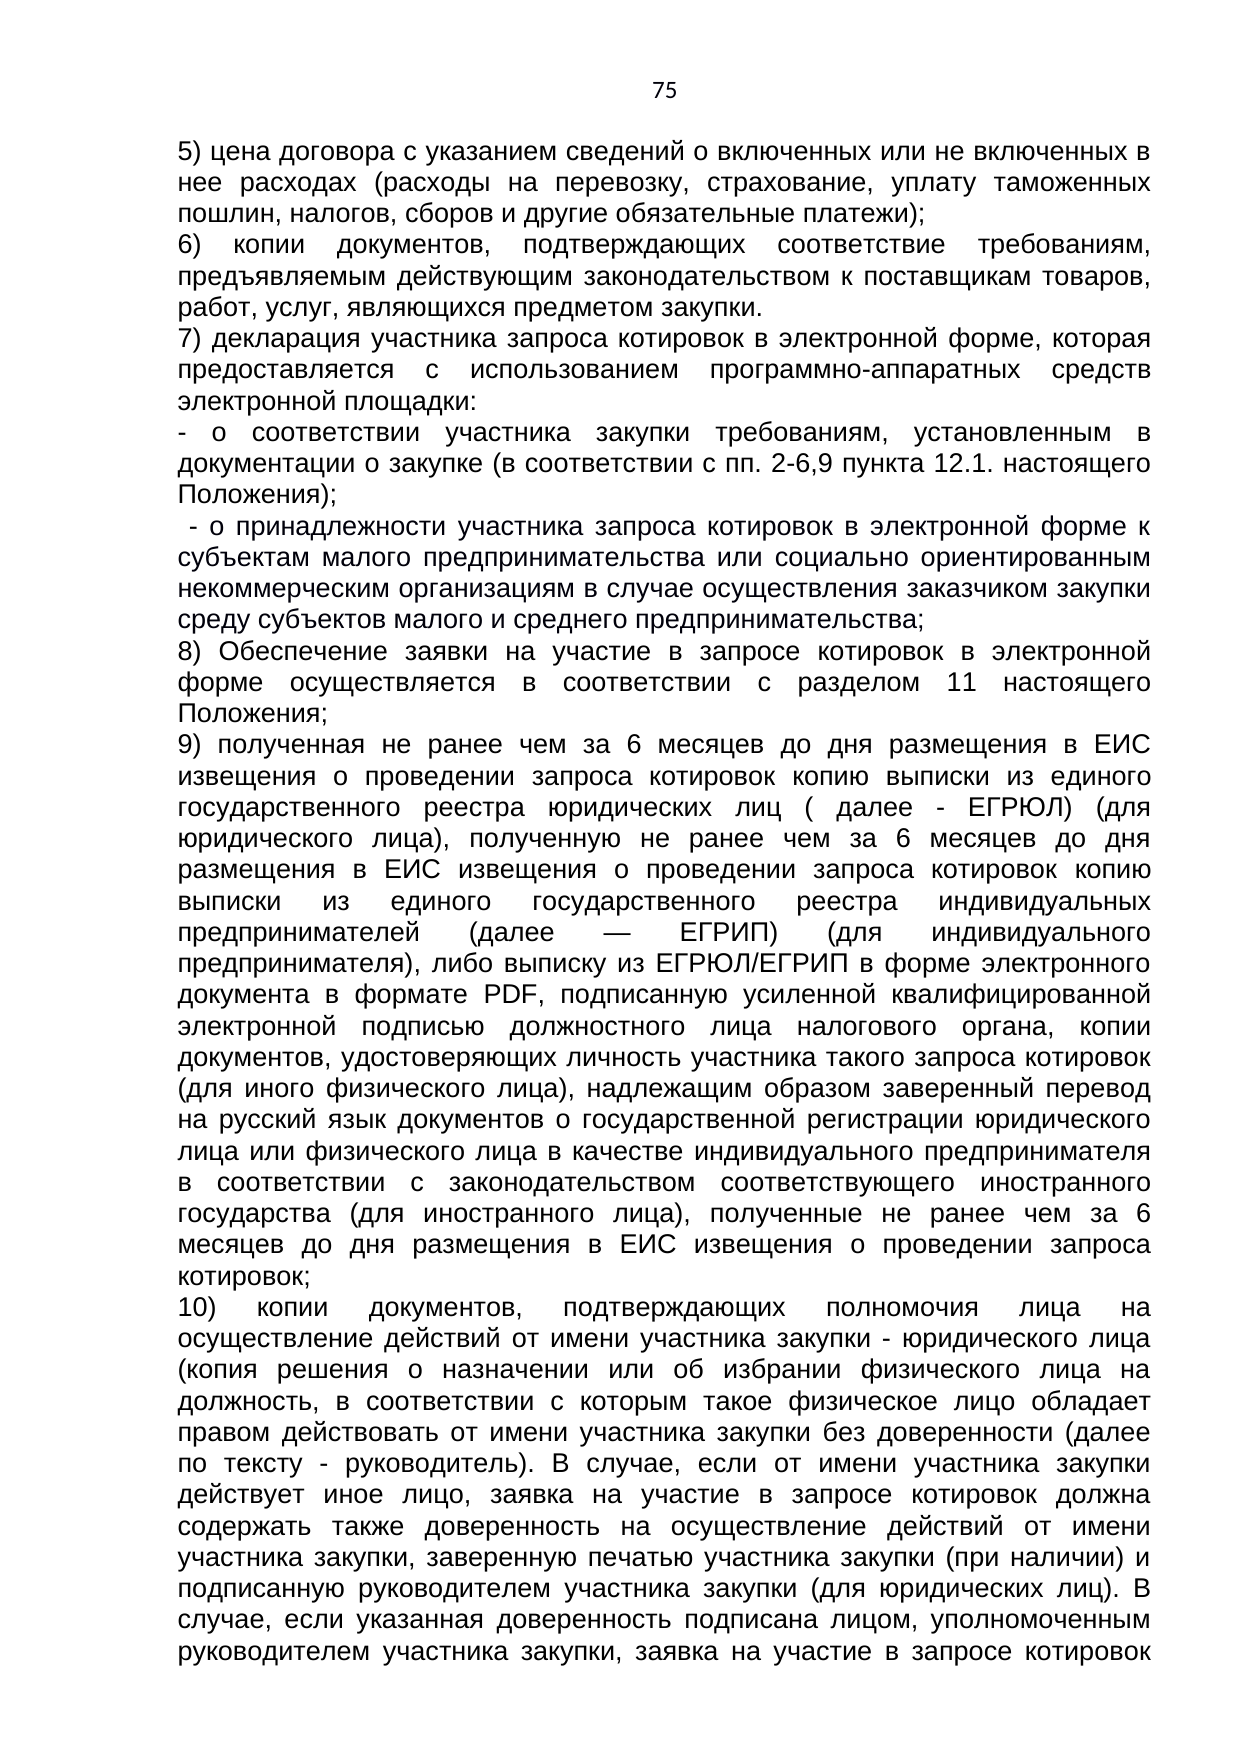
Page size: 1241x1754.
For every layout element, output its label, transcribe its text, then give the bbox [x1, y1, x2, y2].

text 8) Обеспечение заявки на участие в запросе котировок в электронной форме осуществляется в соответствии с разделом 11 настоящего Положения; [177, 635, 1152, 728]
text 7) декларация участника запроса котировок в электронной форме, которая предоставляется с использованием программно-аппаратных средств электронной площадки: [177, 322, 1152, 416]
text - о принадлежности участника запроса котировок в электронной форме к субъектам малого предпринимательства или социально ориентированным некоммерческим организациям в случае осуществления заказчиком закупки среду субъектов малого и среднего предпринимательства; [177, 510, 1152, 635]
text - о соответствии участника закупки требованиям, установленным в документации о закупке (в соответствии с пп. 2-6,9 пункта 12.1. настоящего Положения); [177, 416, 1152, 510]
text 6) копии документов, подтверждающих соответствие требованиям, предъявляемым действующим законодательством к поставщикам товаров, работ, услуг, являющихся предметом закупки. [177, 228, 1152, 322]
text 10) копии документов, подтверждающих полномочия лица на осуществление действий от имени участника закупки - юридического лица (копия решения о назначении или об избрании физического лица на должность, в соответствии с которым такое физическое лицо обладает правом действовать от имени участника закупки без доверенности (далее по тексту - руководитель). В случае, если от имени участника закупки действует иное лицо, заявка на участие в запросе котировок должна содержать также доверенность на осуществление действий от имени участника закупки, заверенную печатью участника закупки (при наличии) и подписанную руководителем участника закупки (для юридических лиц). В случае, если указанная доверенность подписана лицом, уполномоченным руководителем участника закупки, заявка на участие в запросе котировок [177, 1291, 1152, 1666]
text 9) полученная не ранее чем за 6 месяцев до дня размещения в ЕИС извещения о проведении запроса котировок копию выписки из единого государственного реестра юридических лиц ( далее - ЕГРЮЛ) (для юридического лица), полученную не ранее чем за 6 месяцев до дня размещения в ЕИС извещения о проведении запроса котировок копию выписки из единого государственного реестра индивидуальных предпринимателей (далее — ЕГРИП) (для индивидуального предпринимателя), либо выписку из ЕГРЮЛ/ЕГРИП в форме электронного документа в формате PDF, подписанную усиленной квалифицированной электронной подписью должностного лица налогового органа, копии документов, удостоверяющих личность участника такого запроса котировок (для иного физического лица), надлежащим образом заверенный перевод на русский язык документов о государственной регистрации юридического лица или физического лица в качестве индивидуального предпринимателя в соответствии с законодательством соответствующего иностранного государства (для иностранного лица), полученные не ранее чем за 6 месяцев до дня размещения в ЕИС извещения о проведении запроса котировок; [177, 728, 1152, 1291]
text 5) цена договора с указанием сведений о включенных или не включенных в нее расходах (расходы на перевозку, страхование, уплату таможенных пошлин, налогов, сборов и другие обязательные платежи); [177, 135, 1152, 228]
